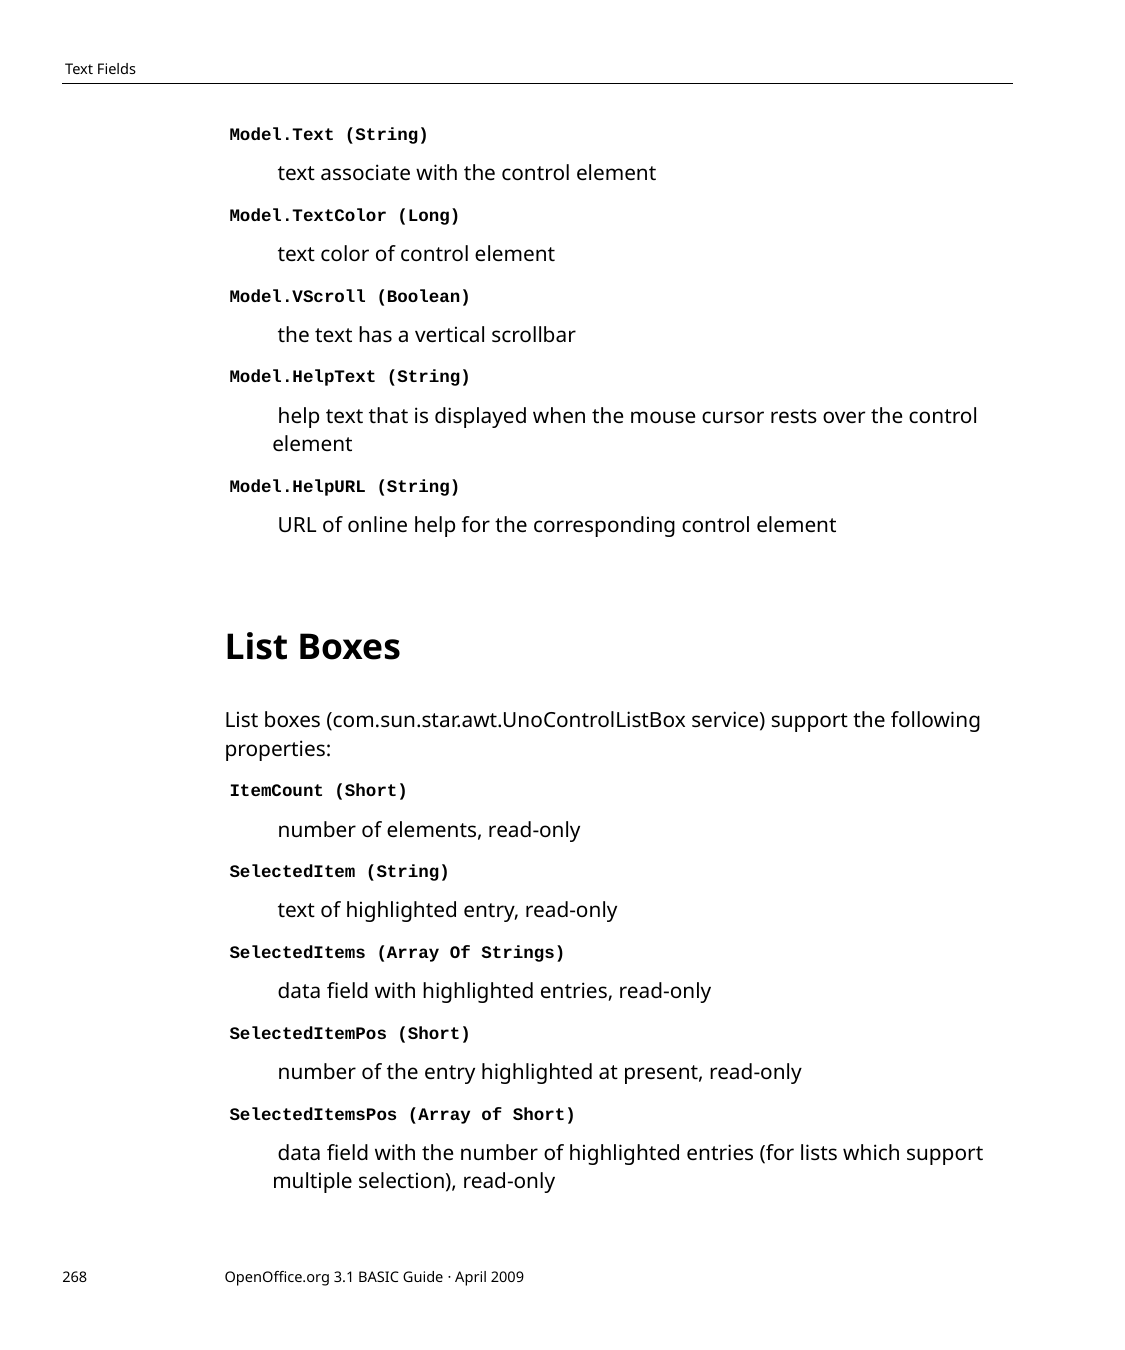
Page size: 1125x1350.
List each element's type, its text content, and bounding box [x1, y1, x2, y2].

list SelectedItemPos (Short) [224, 1017, 1013, 1045]
list number of elements, read-only [272, 815, 1013, 843]
list Model.HelpText (String) [224, 361, 1013, 389]
list SelectedItemsPos (Array of Short) [224, 1098, 1013, 1126]
list ItemCount (Short) [224, 774, 1013, 803]
list data field with the number of highlighted entries (for lists which support multiple selection), read-only [272, 1138, 1013, 1195]
list Model.HelpURL (String) [224, 470, 1013, 498]
list SelectedItems (Array Of Strings) [224, 936, 1013, 964]
list URL of online help for the corresponding control element [272, 510, 1013, 539]
list Model.TextColor (Long) [224, 199, 1013, 227]
list number of the entry highlighted at present, read-only [272, 1057, 1013, 1086]
list data field with highlighted entries, read-only [272, 976, 1013, 1005]
list SelectedItem (String) [224, 855, 1013, 883]
text List boxes (com.sun.star.awt.UnoControlListBox service) support the following properties: [224, 705, 1013, 762]
list help text that is displayed when the mouse cursor rests over the control element [272, 401, 1013, 458]
list text associate with the control element [272, 158, 1013, 187]
list Model.VScroll (Boolean) [224, 280, 1013, 308]
list the text has a vertical scrollbar [272, 320, 1013, 349]
subtitle List Boxes [224, 622, 1013, 670]
list text of highlighted entry, read-only [272, 896, 1013, 924]
list Model.Text (String) [224, 118, 1013, 147]
list text color of control element [272, 239, 1013, 268]
